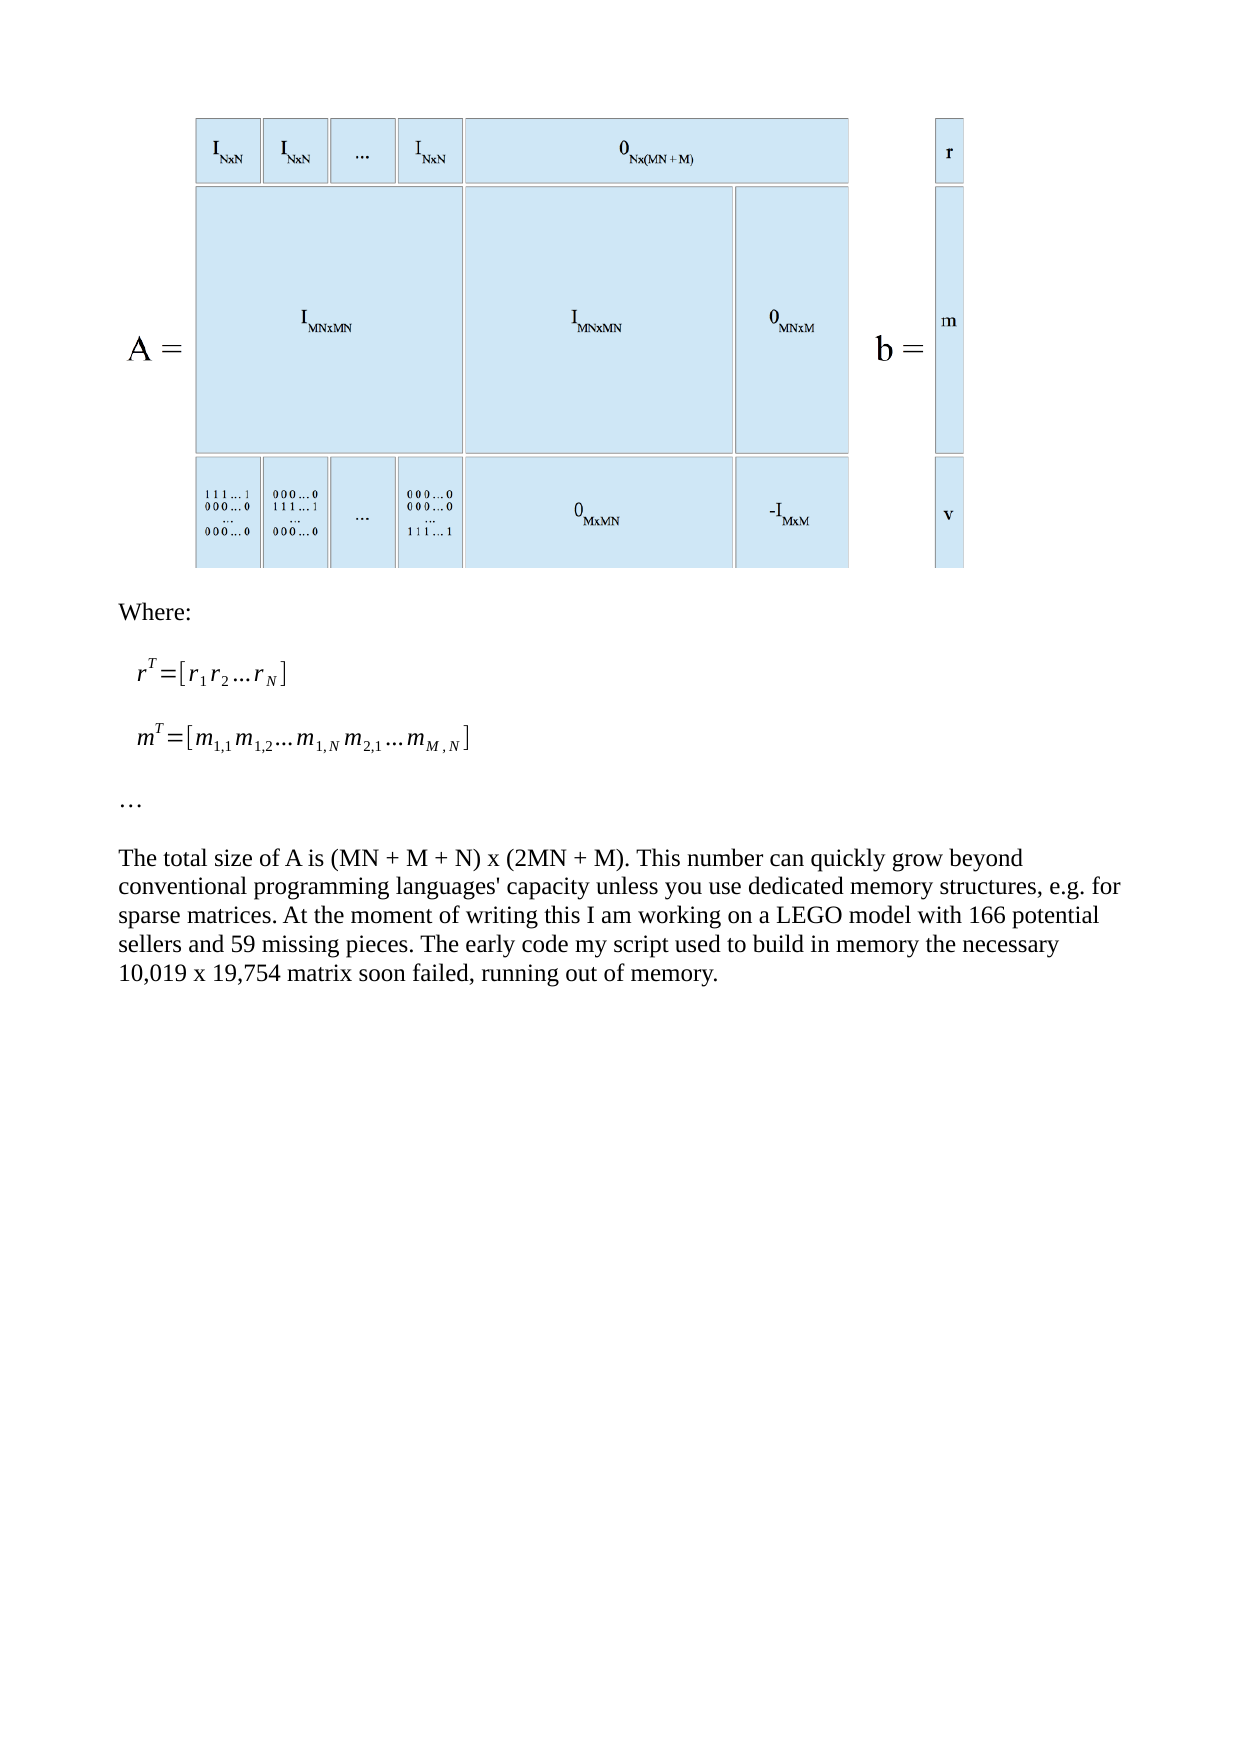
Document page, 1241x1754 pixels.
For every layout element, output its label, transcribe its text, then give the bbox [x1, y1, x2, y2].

picture [118, 118, 964, 568]
text The total size of A is (MN + M + N) x (2MN + M). This number can quickly grow beyond conventional programming languages' capacity unless you use dedicated memory structures, e.g. for sparse matrices. At the moment of writing this I am working on a LEGO model with 166 potential sellers and 59 missing pieces. The early code my script used to build in memory the necessary 10,019 x 19,754 matrix soon failed, running out of memory. [118, 843, 1122, 986]
text Where: [118, 597, 1122, 626]
text … [118, 784, 1122, 813]
